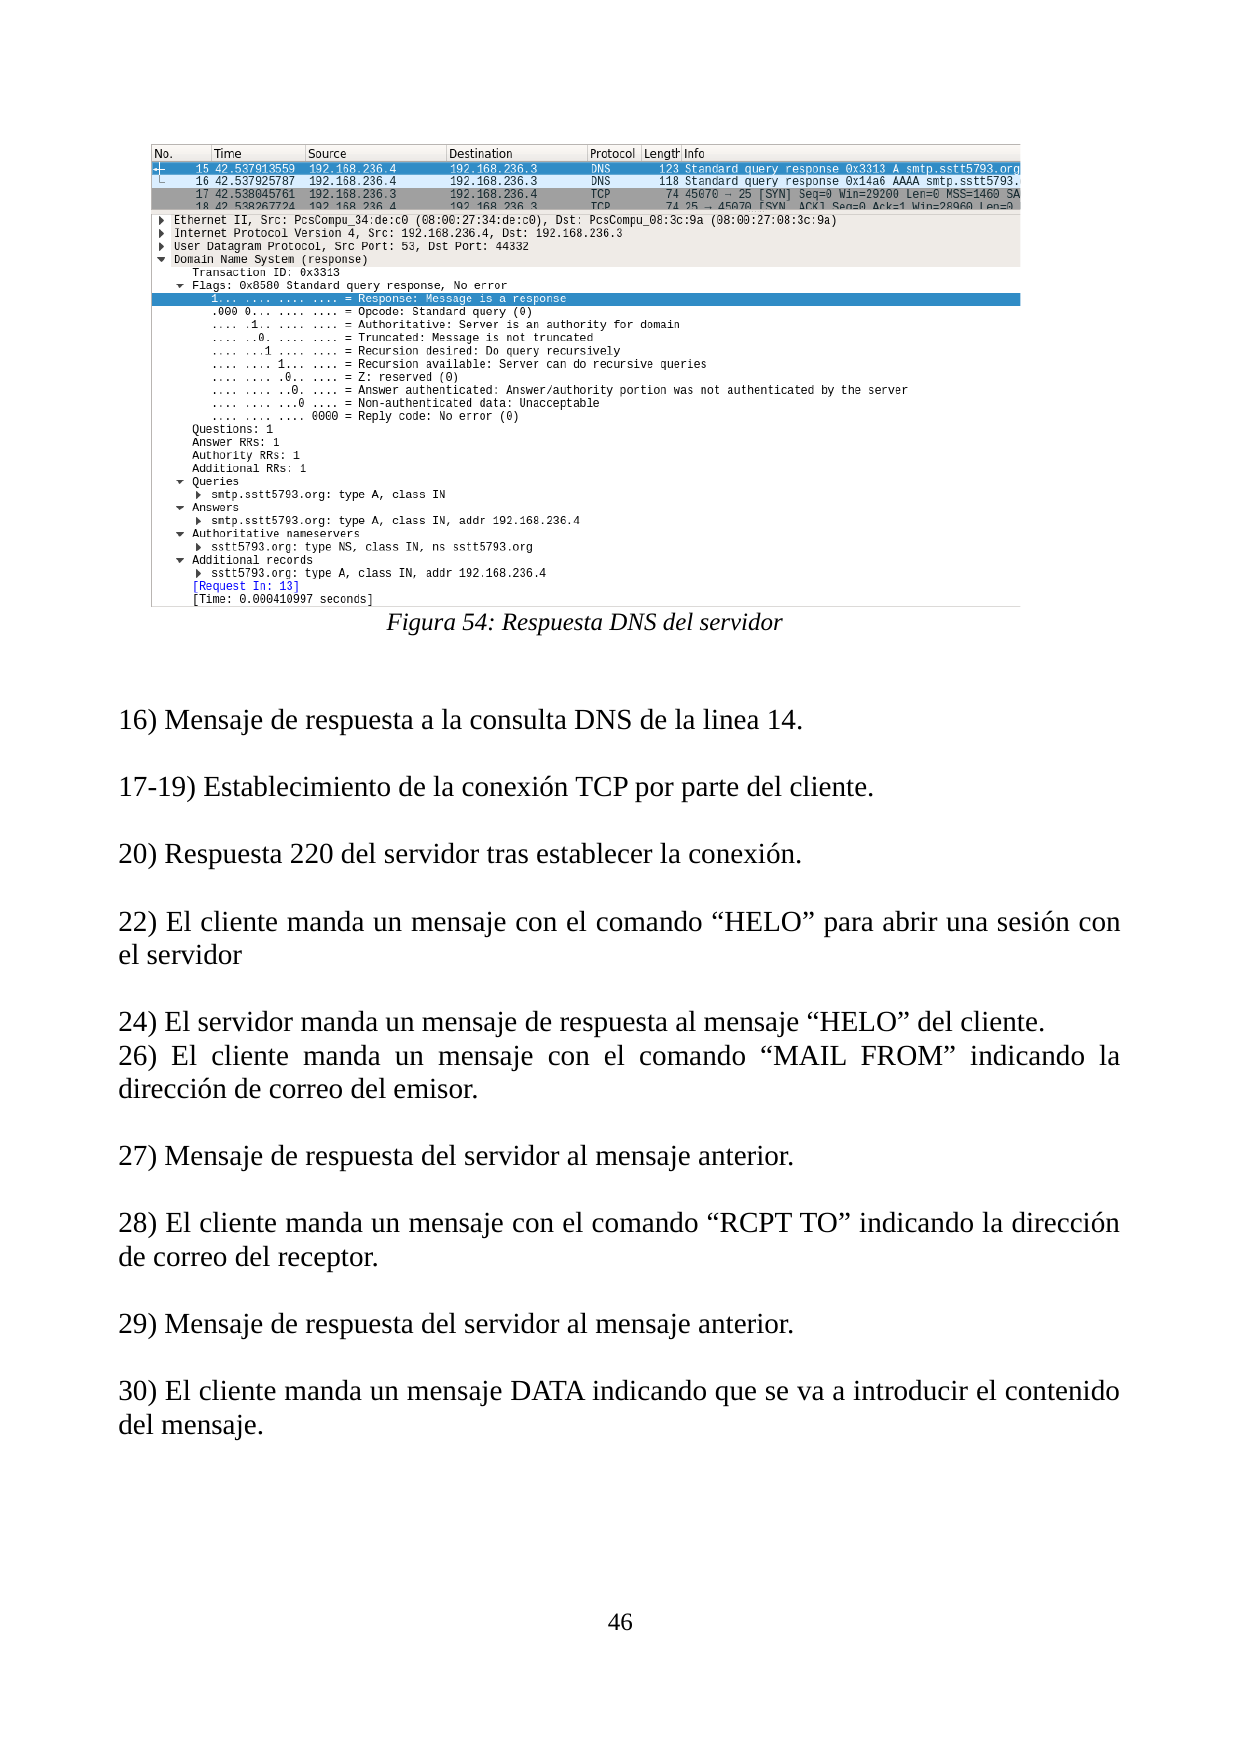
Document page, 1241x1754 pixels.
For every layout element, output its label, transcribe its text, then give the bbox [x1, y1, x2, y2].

text 17-19) Establecimiento de la conexión TCP por parte del cliente. [118, 769, 1122, 803]
picture [151, 144, 1021, 607]
text 24) El servidor manda un mensaje de respuesta al mensaje “HELO” del cliente. [118, 1004, 1122, 1038]
text 28) El cliente manda un mensaje con el comando “RCPT TO” indicando la dirección de correo del receptor. [118, 1206, 1122, 1273]
text 20) Respuesta 220 del servidor tras establecer la conexión. [118, 837, 1122, 870]
text 16) Mensaje de respuesta a la consulta DNS de la linea 14. [118, 702, 1122, 736]
text Figura 54: Respuesta DNS del servidor [151, 607, 1020, 635]
text 30) El cliente manda un mensaje DATA indicando que se va a introducir el contenido del mensaje. [118, 1373, 1122, 1440]
text 27) Mensaje de respuesta del servidor al mensaje anterior. [118, 1138, 1122, 1172]
text 29) Mensaje de respuesta del servidor al mensaje anterior. [118, 1306, 1122, 1340]
text 22) El cliente manda un mensaje con el comando “HELO” para abrir una sesión con el servidor [118, 904, 1122, 971]
text 26) El cliente manda un mensaje con el comando “MAIL FROM” indicando la dirección de correo del emisor. [118, 1038, 1122, 1105]
